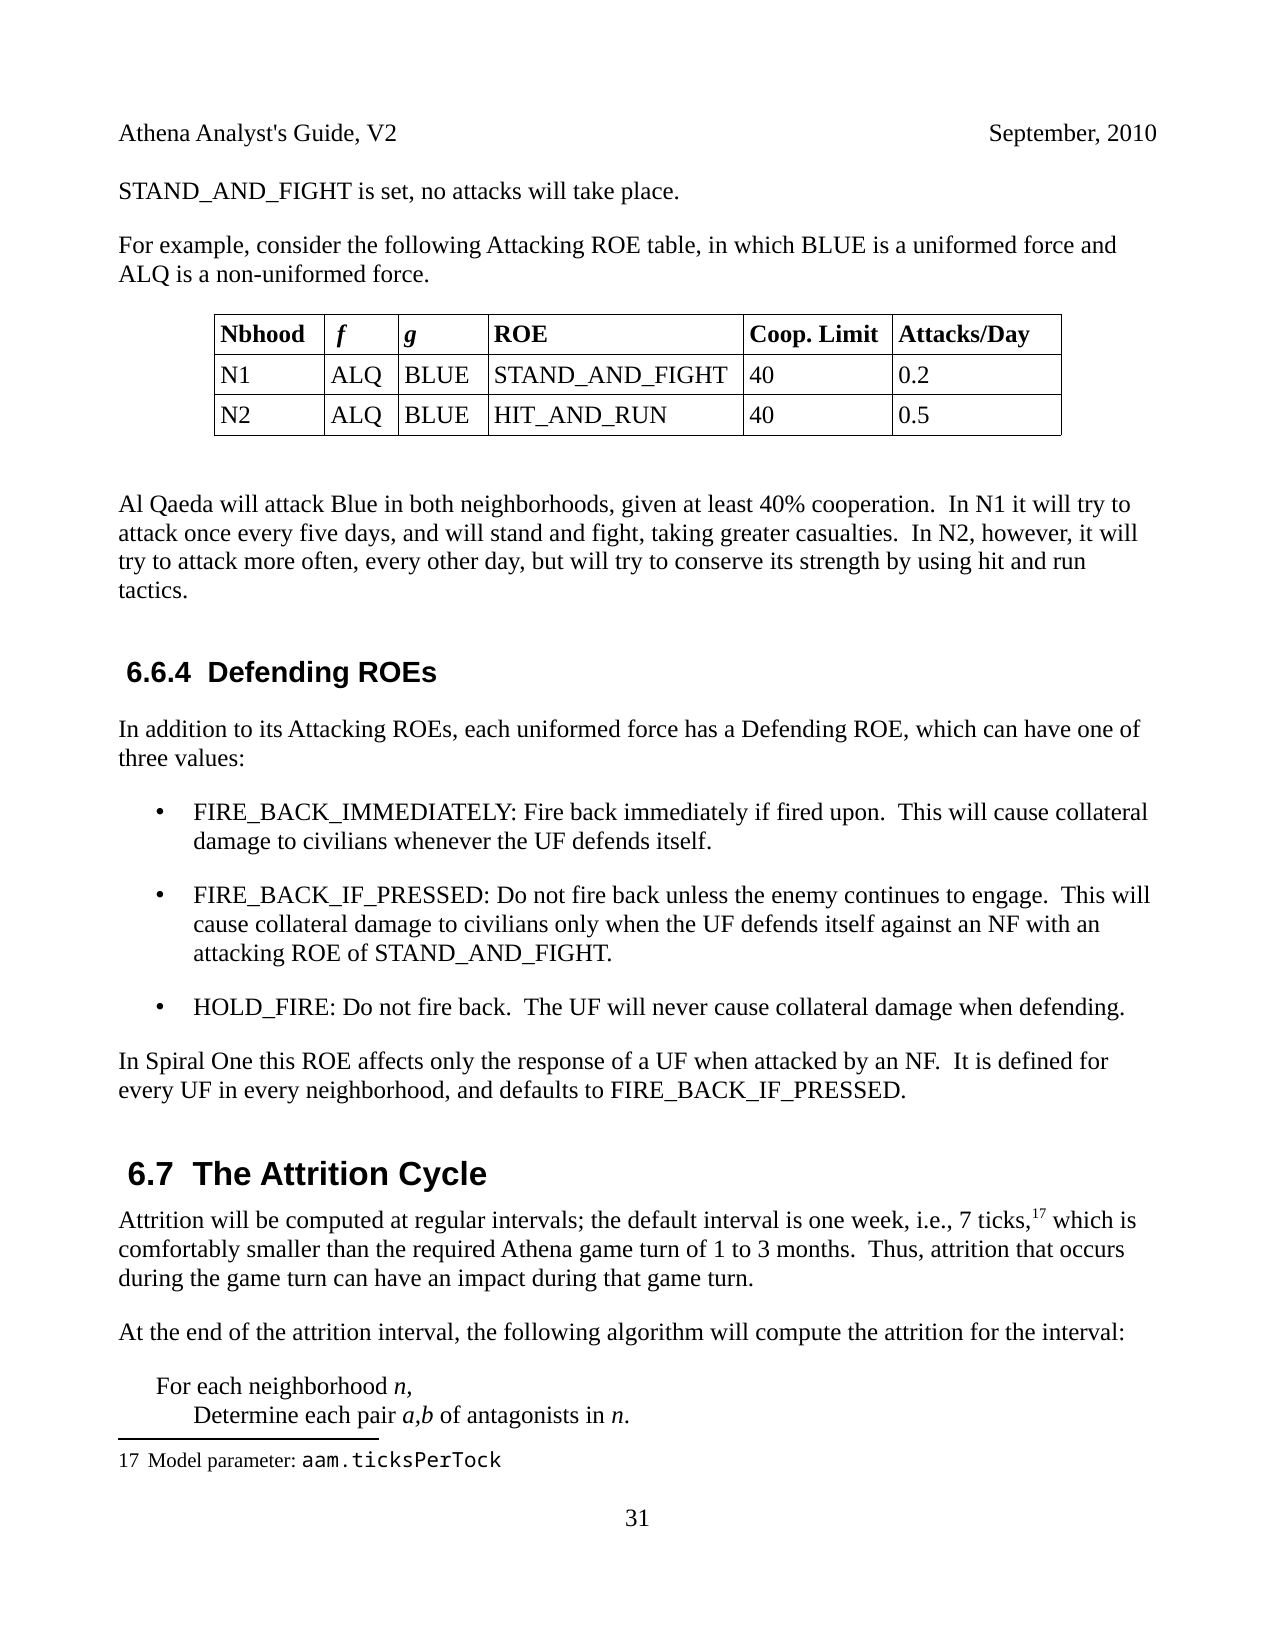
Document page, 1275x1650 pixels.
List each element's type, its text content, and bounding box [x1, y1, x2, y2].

subtitle Defending ROEs [118, 655, 1157, 688]
table_header Attacks/Day [893, 315, 1061, 354]
table_cell BLUE [399, 395, 488, 434]
table_cell 40 [744, 355, 892, 394]
table_cell ALQ [325, 355, 398, 394]
subtitle The Attrition Cycle [118, 1154, 1157, 1193]
table_cell N2 [215, 395, 324, 434]
table_header Coop. Limit [744, 315, 892, 354]
table_cell BLUE [399, 355, 488, 394]
table_cell HIT_AND_RUN [489, 395, 743, 434]
table_header g [399, 315, 488, 354]
text For each neighborhood n, [156, 1371, 1157, 1400]
text Determine each pair a,b of antagonists in n. [193, 1400, 1157, 1429]
text In Spiral One this ROE affects only the response of a UF when attacked by an NF. It is defined for every UF in every neighborhood, and defaults to FIRE_BACK_IF_PRESSED. [118, 1046, 1157, 1104]
table_cell 0.5 [893, 395, 1061, 434]
list FIRE_BACK_IF_PRESSED: Do not fire back unless the enemy continues to engage. This will cause collateral damage to civilians only when the UF defends itself against an NF with an attacking ROE of STAND_AND_FIGHT. [156, 880, 1157, 966]
table_header ROE [489, 315, 743, 354]
text In addition to its Attacking ROEs, each uniformed force has a Defending ROE, which can have one of three values: [118, 714, 1157, 772]
text Al Qaeda will attack Blue in both neighborhoods, given at least 40% cooperation. In N1 it will try to attack once every five days, and will stand and fight, taking greater casualties. In N2, however, it will try to attack more often, every other day, but will try to conserve its strength by using hit and run tactics. [118, 489, 1157, 604]
table_cell STAND_AND_FIGHT [489, 355, 743, 394]
text STAND_AND_FIGHT is set, no attacks will take place. [118, 176, 1157, 205]
text Model parameter: aam.ticksPerTock [118, 1445, 1157, 1474]
text At the end of the attrition interval, the following algorithm will compute the attrition for the interval: [118, 1317, 1157, 1346]
text For example, consider the following Attacking ROE table, in which BLUE is a uniformed force and ALQ is a non-uniformed force. [118, 231, 1157, 288]
list HOLD_FIRE: Do not fire back. The UF will never cause collateral damage when defending. [156, 992, 1157, 1021]
table_cell 0.2 [893, 355, 1061, 394]
table_header f [325, 315, 398, 354]
list FIRE_BACK_IMMEDIATELY: Fire back immediately if fired upon. This will cause collateral damage to civilians whenever the UF defends itself. [156, 797, 1157, 854]
text Attrition will be computed at regular intervals; the default interval is one week, i.e., 7 ticks, which is comfortably smaller than the required Athena game turn of 1 to 3 months. Thus, attrition that occurs during the game turn can have an impact during that game turn. [118, 1205, 1157, 1291]
table_cell ALQ [325, 395, 398, 434]
table_cell N1 [215, 355, 324, 394]
table_cell 40 [744, 395, 892, 434]
table_header Nbhood [215, 315, 324, 354]
